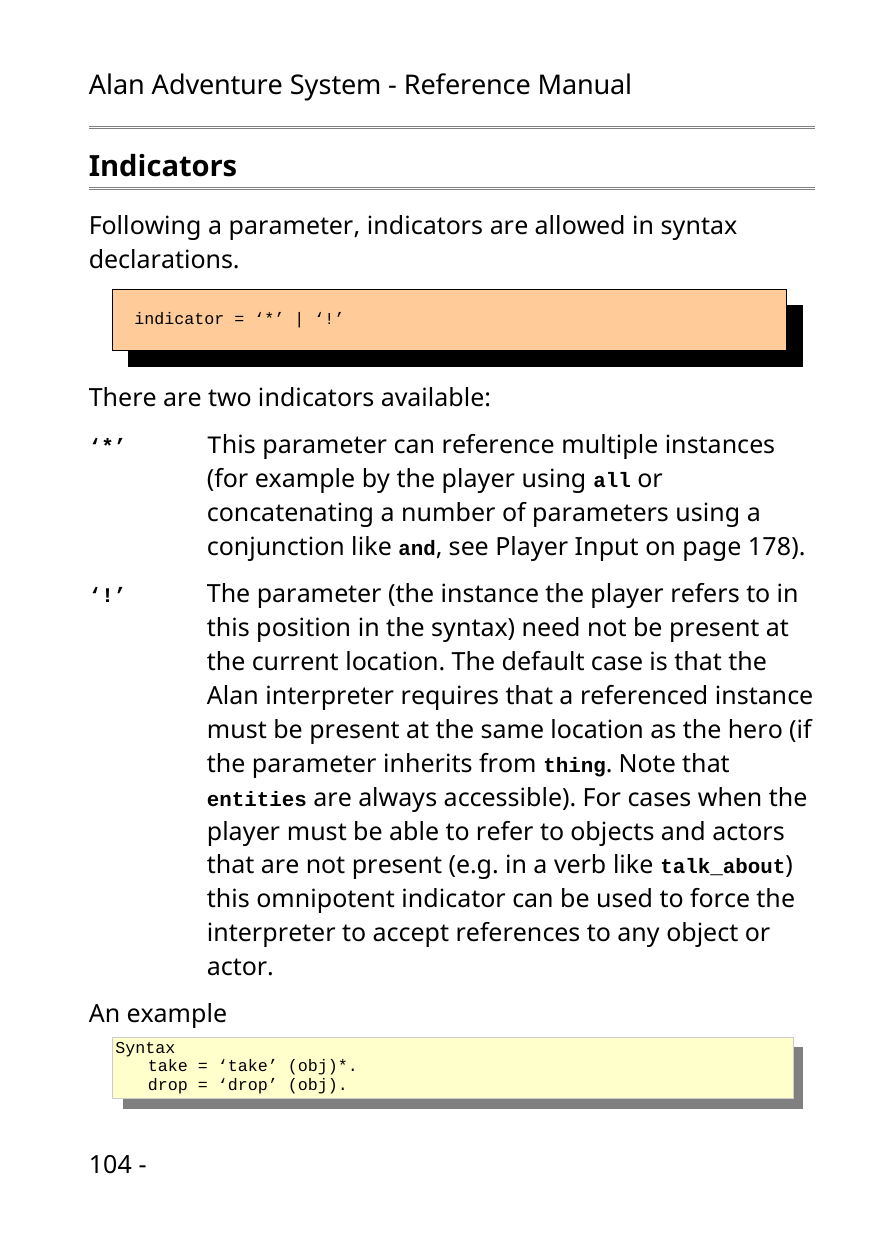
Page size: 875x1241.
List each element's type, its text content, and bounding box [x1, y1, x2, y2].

text Syntax take = ‘take’ (obj)*. drop = ‘drop’ (obj). [113, 1038, 793, 1098]
text indicator = ‘*’ | ‘!’ [113, 290, 786, 350]
subtitle Indicators [88, 146, 815, 189]
text ‘*’ This parameter can reference multiple instances (for example by the player using all or concatenating a number of parameters using a conjunction like and, see Player Input on page 140). [88, 427, 815, 563]
text An example [88, 996, 815, 1030]
text Following a parameter, indicators are allowed in syntax declarations. [88, 208, 815, 276]
text ‘!’ The parameter (the instance the player refers to in this position in the syntax) need not be present at the current location. The default case is that the Alan interpreter requires that a referenced instance must be present at the same location as the hero (if the parameter inherits from thing. Note that entities are always accessible). For cases when the player must be able to refer to objects and actors that are not present (e.g. in a verb like talk_about) this omnipotent indicator can be used to force the interpreter to accept references to any object or actor. [88, 576, 815, 983]
text There are two indicators available: [88, 380, 815, 414]
